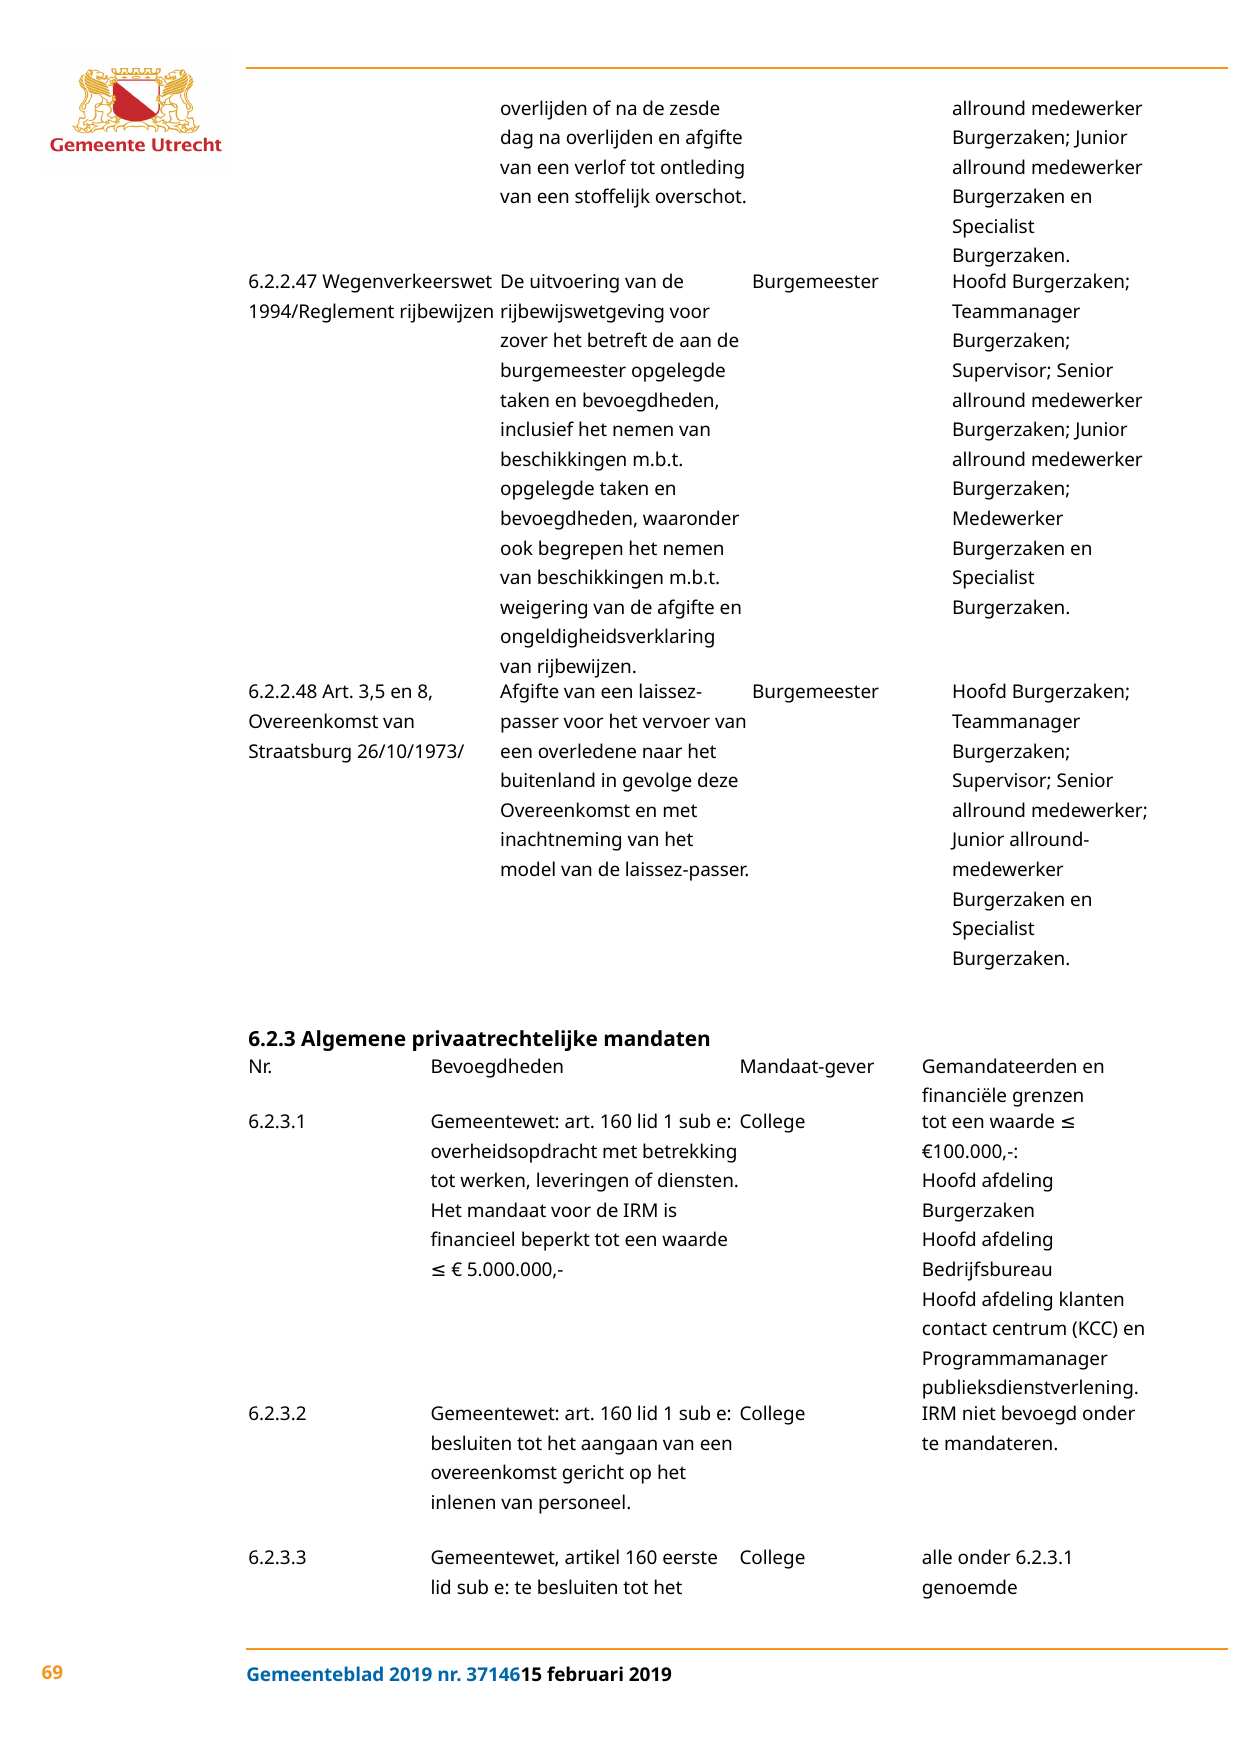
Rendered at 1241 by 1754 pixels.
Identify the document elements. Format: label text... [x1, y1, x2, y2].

table_cell IRM niet bevoegd onder te mandateren. [922, 1400, 1152, 1544]
table_cell 6.2.3.3 [248, 1544, 430, 1599]
table_cell Gemeentewet, artikel 160 eerste lid sub e: te besluiten tot het [430, 1544, 739, 1599]
table_cell 6.2.2.48 Art. 3,5 en 8, Overeenkomst van Straatsburg 26/10/1973/ [248, 679, 500, 971]
table_cell tot een waarde ≤ €100.000,-: Hoofd afdeling Burgerzaken Hoofd afdeling Bedrijfsbureau Hoofd afdeling klanten contact centrum (KCC) en Programmamanager publieksdienstverlening. [922, 1108, 1152, 1400]
table_cell overlijden of na de zesde dag na overlijden en afgifte van een verlof tot ontleding van een stoffelijk overschot. [500, 95, 752, 268]
text 6.2.3 Algemene privaatrechtelijke mandaten [248, 1024, 1152, 1053]
table_header Nr. [248, 1053, 430, 1108]
table_header Mandaat-gever [739, 1053, 922, 1108]
table_cell Gemeentewet: art. 160 lid 1 sub e: overheidsopdracht met betrekking tot werken, leveringen of diensten. Het mandaat voor de IRM is financieel beperkt tot een waarde ≤ € 5.000.000,- [430, 1108, 739, 1400]
table_cell 6.2.3.1 [248, 1108, 430, 1400]
table_cell 6.2.3.2 [248, 1400, 430, 1544]
table_cell allround medewerker Burgerzaken; Junior allround medewerker Burgerzaken en Specialist Burgerzaken. [952, 95, 1152, 268]
table_cell College [739, 1108, 922, 1400]
table_cell De uitvoering van de rijbewijswetgeving voor zover het betreft de aan de burgemeester opgelegde taken en bevoegdheden, inclusief het nemen van beschikkingen m.b.t. opgelegde taken en bevoegdheden, waaronder ook begrepen het nemen van beschikkingen m.b.t. weigering van de afgifte en ongeldigheidsverklaring van rijbewijzen. [500, 269, 752, 679]
table_cell [248, 95, 500, 268]
table_cell Afgifte van een laissez-passer voor het vervoer van een overledene naar het buitenland in gevolge deze Overeenkomst en met inachtneming van het model van de laissez-passer. [500, 679, 752, 971]
table_cell College [739, 1544, 922, 1599]
table_cell College [739, 1400, 922, 1544]
table_cell Gemeentewet: art. 160 lid 1 sub e: besluiten tot het aangaan van een overeenkomst gericht op het inlenen van personeel. [430, 1400, 739, 1544]
table_cell alle onder 6.2.3.1 genoemde [922, 1544, 1152, 1599]
table_cell Burgemeester [752, 679, 952, 971]
table_cell 6.2.2.47 Wegenverkeerswet 1994/Reglement rijbewijzen [248, 269, 500, 679]
table_header Bevoegdheden [430, 1053, 739, 1108]
table_cell Hoofd Burgerzaken; Teammanager Burgerzaken; Supervisor; Senior allround medewerker; Junior allround-medewerker Burgerzaken en Specialist Burgerzaken. [952, 679, 1152, 971]
picture [41, 47, 231, 172]
table_header Gemandateerden en financiële grenzen [922, 1053, 1152, 1108]
table_cell Hoofd Burgerzaken; Teammanager Burgerzaken; Supervisor; Senior allround medewerker Burgerzaken; Junior allround medewerker Burgerzaken; Medewerker Burgerzaken en Specialist Burgerzaken. [952, 269, 1152, 679]
table_cell [752, 95, 952, 268]
table_cell Burgemeester [752, 269, 952, 679]
